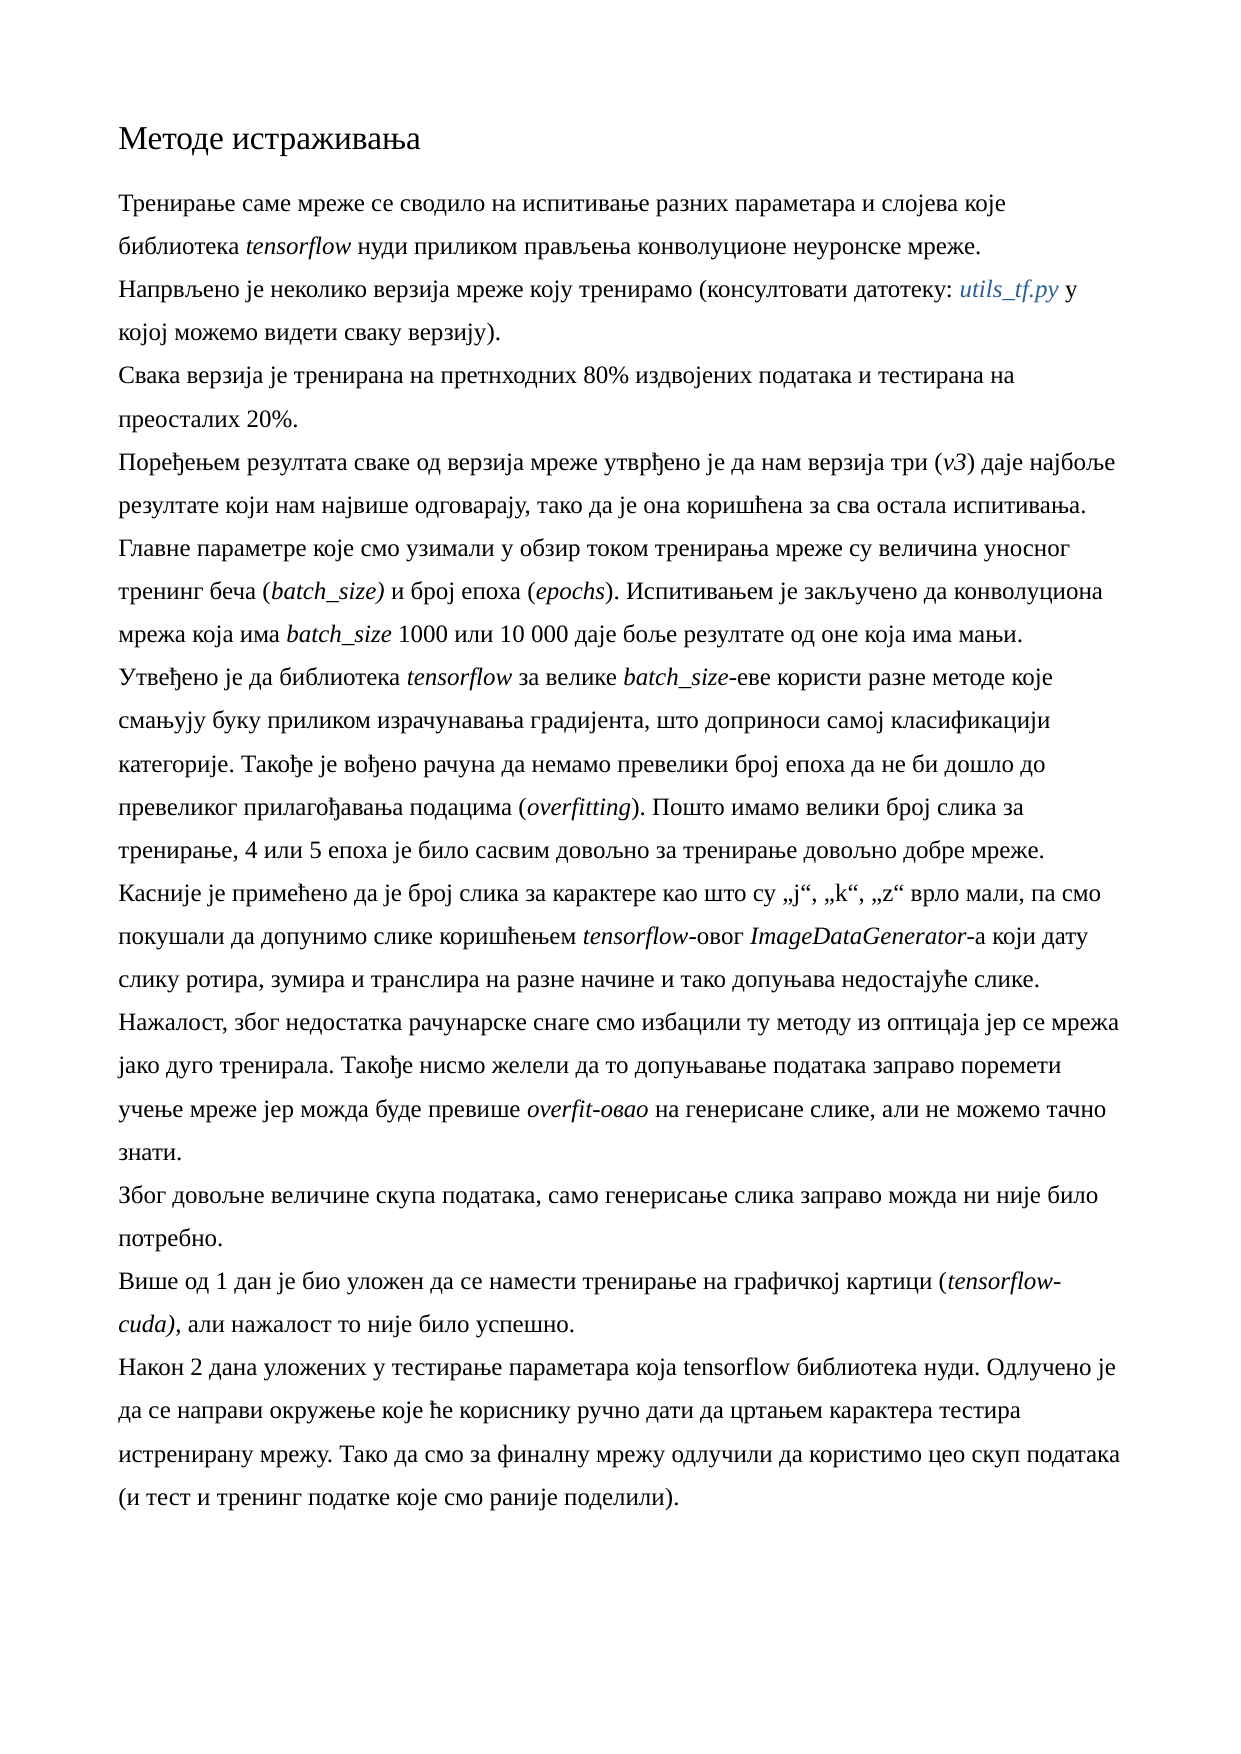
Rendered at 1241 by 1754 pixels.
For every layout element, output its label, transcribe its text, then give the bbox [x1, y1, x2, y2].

text Свака верзија је тренирана на претнходних 80% издвојених података и тестирана на преосталих 20%. [118, 361, 1122, 432]
text Касније је примећено да је број слика за карактере као што су „j“, „k“, „z“ врло мали, па смо покушали да допунимо слике коришћењем tensorflow-овог ImageDataGenerator-а који дату слику ротира, зумира и транслира на разне начине и тако допуњава недостајуће слике. [118, 878, 1122, 993]
text Више од 1 дан је био уложен да се намести тренирање на графичкој картици (tensorflow-cuda), али нажалост то није било успешно. [118, 1266, 1122, 1338]
text Због довољне величине скупа података, само генерисање слика заправо можда ни није било потребно. [118, 1180, 1122, 1252]
text Нажалост, због недостатка рачунарске снаге смо избацили ту методу из оптицаја јер се мрежа јако дуго тренирала. Такође нисмо желели да то допуњавање података заправо поремети учење мреже јер можда буде превише overfit-овао на генерисане слике, али не можемо тачно знати. [118, 1007, 1122, 1166]
text Тренирање саме мреже се сводило на испитивање разних параметара и слојева које библиотека tensorflow нуди приликом прављења конволуционе неуронске мреже. [118, 188, 1122, 260]
subtitle Методе истраживања [118, 118, 1122, 156]
text Након 2 дана уложених у тестирање параметара која tensorflow библиотека нуди. Одлучено је да се направи окружење које ће кориснику ручно дати да цртањем карактера тестира истренирану мрежу. Тако да смо за финалну мрежу одлучили да користимо цео скуп података (и тест и тренинг податке које смо раније поделили). [118, 1352, 1122, 1511]
text Напрвљено је неколико верзија мреже коју тренирамо (консултовати датотеку: utils_tf.py у којој можемо видети сваку верзију). [118, 274, 1122, 346]
text Поређењем резултата сваке од верзија мреже утврђено је да нам верзија три (v3) даје најбоље резултате који нам највише одговарају, тако да је она коришћена за сва остала испитивања. [118, 447, 1122, 519]
text Главне параметре које смо узимали у обзир током тренирања мреже су величина уносног тренинг беча (batch_size) и број епоха (epochs). Испитивањем је закључено да конволуциона мрежа која има batch_size 1000 или 10 000 даје боље резултате од оне која има мањи. Утвеђено је да библиотека tensorflow за велике batch_size-еве користи разне методе које смањују буку приликом израчунавања градијента, што доприноси самој класификацији категорије. Такође је вођено рачуна да немамо превелики број епоха да не би дошло до превеликог прилагођавања подацима (overfitting). Пошто имамо велики број слика за тренирање, 4 или 5 епоха је било сасвим довољно за тренирање довољно добре мреже. [118, 533, 1122, 864]
